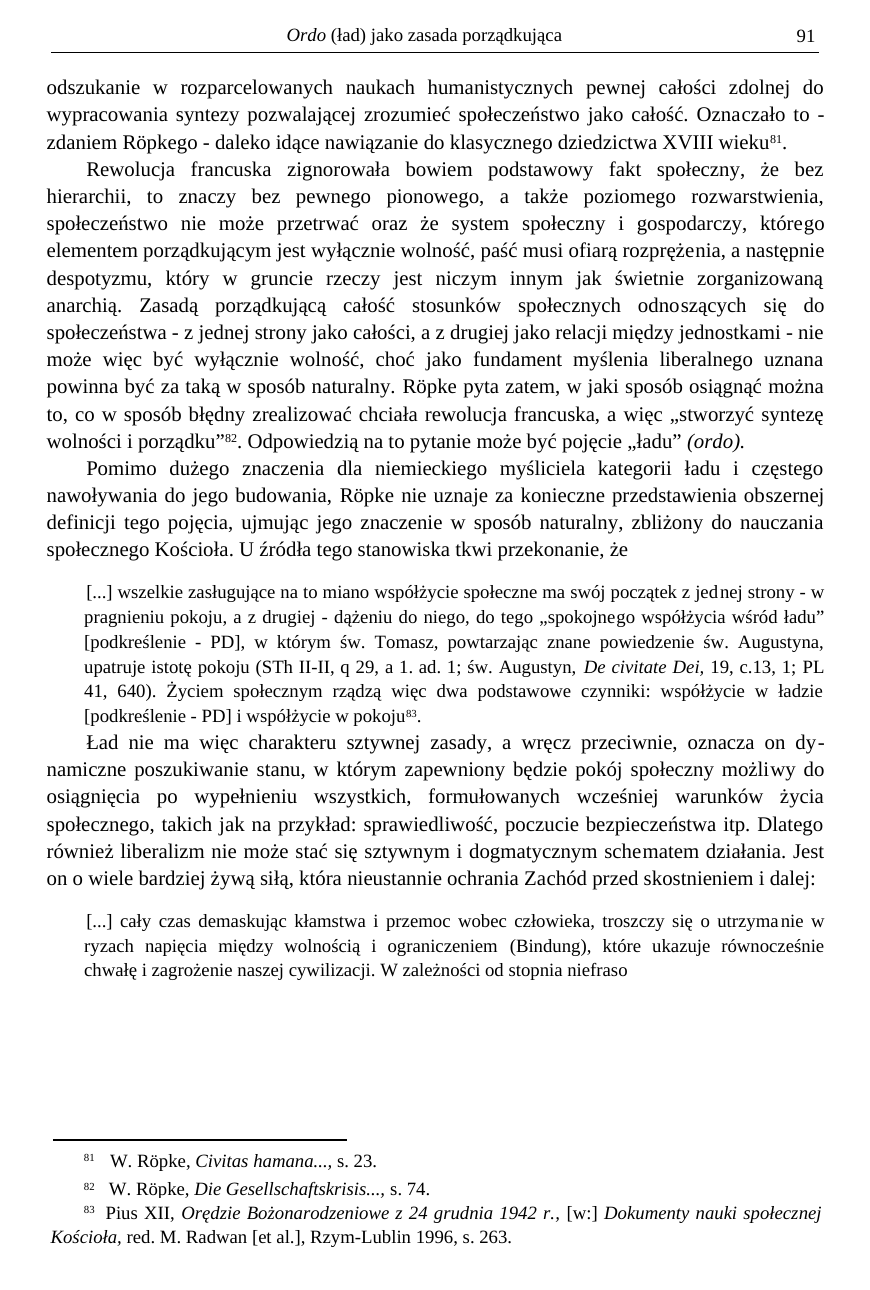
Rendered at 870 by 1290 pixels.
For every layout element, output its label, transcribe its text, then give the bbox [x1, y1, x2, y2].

text [...] wszelkie zasługujące na to miano współżycie społeczne ma swój początek z jed­nej strony - w pragnieniu pokoju, a z drugiej - dążeniu do niego, do tego „spokojne­go współżycia wśród ładu” [podkreślenie - PD], w którym św. Tomasz, powtarzając znane powiedzenie św. Augustyna, upatruje istotę pokoju (STh II-II, q 29, a 1. ad. 1; św. Augustyn, De civitate Dei, 19, c.13, 1; PL 41, 640). Życiem społecznym rządzą więc dwa podstawowe czynniki: współżycie w ładzie [podkreślenie - PD] i współżycie w pokoju83. [84, 581, 824, 727]
text Ład nie ma więc charakteru sztywnej zasady, a wręcz przeciwnie, oznacza on dy­namiczne poszukiwanie stanu, w którym zapewniony będzie pokój społeczny możli­wy do osiągnięcia po wypełnieniu wszystkich, formułowanych wcześniej warunków życia społecznego, takich jak na przykład: sprawiedliwość, poczucie bezpieczeństwa itp. Dlatego również liberalizm nie może stać się sztywnym i dogmatycznym sche­matem działania. Jest on o wiele bardziej żywą siłą, która nieustannie ochrania Za­chód przed skostnieniem i dalej: [46, 730, 824, 890]
text Ordo (ład) jako zasada porządkująca [286, 24, 583, 45]
text odszukanie w rozparcelowanych naukach humanistycznych pewnej całości zdolnej do wypracowania syntezy pozwalającej zrozumieć społeczeństwo jako całość. Ozna­czało to - zdaniem Röpkego - daleko idące nawiązanie do klasycznego dziedzictwa XVIII wieku81. [46, 75, 824, 154]
text 91 [796, 25, 820, 47]
text 82 W. Röpke, Die Gesellschaftskrisis..., s. 74. [50, 1178, 823, 1198]
text Rewolucja francuska zignorowała bowiem podstawowy fakt społeczny, że bez hierarchii, to znaczy bez pewnego pionowego, a także poziomego rozwarstwienia, społeczeństwo nie może przetrwać oraz że system społeczny i gospodarczy, które­go elementem porządkującym jest wyłącznie wolność, paść musi ofiarą rozpręże­nia, a następnie despotyzmu, który w gruncie rzeczy jest niczym innym jak świetnie zorganizowaną anarchią. Zasadą porządkującą całość stosunków społecznych odno­szących się do społeczeństwa - z jednej strony jako całości, a z drugiej jako relacji między jednostkami - nie może więc być wyłącznie wolność, choć jako fundament myślenia liberalnego uznana powinna być za taką w sposób naturalny. Röpke pyta zatem, w jaki sposób osiągnąć można to, co w sposób błędny zrealizować chciała rewolucja francuska, a więc „stworzyć syntezę wolności i porządku”82. Odpowiedzią na to pytanie może być pojęcie „ładu” (ordo). [46, 157, 824, 453]
text Pomimo dużego znaczenia dla niemieckiego myśliciela kategorii ładu i częstego nawoływania do jego budowania, Röpke nie uznaje za konieczne przedstawienia ob­szernej definicji tego pojęcia, ujmując jego znaczenie w sposób naturalny, zbliżony do nauczania społecznego Kościoła. U źródła tego stanowiska tkwi przekonanie, że [46, 456, 824, 561]
text 81 W. Röpke, Civitas hamana..., s. 23. [50, 1150, 823, 1171]
text [...] cały czas demaskując kłamstwa i przemoc wobec człowieka, troszczy się o utrzyma­nie w ryzach napięcia między wolnością i ograniczeniem (Bindung), które ukazuje równocześnie chwałę i zagrożenie naszej cywilizacji. W zależności od stopnia niefraso­ [84, 910, 824, 981]
text 83 Pius XII, Orędzie Bożonarodzeniowe z 24 grudnia 1942 r., [w:] Dokumenty nauki społecz­nej Kościoła, red. M. Radwan [et al.], Rzym-Lublin 1996, s. 263. [50, 1202, 823, 1247]
